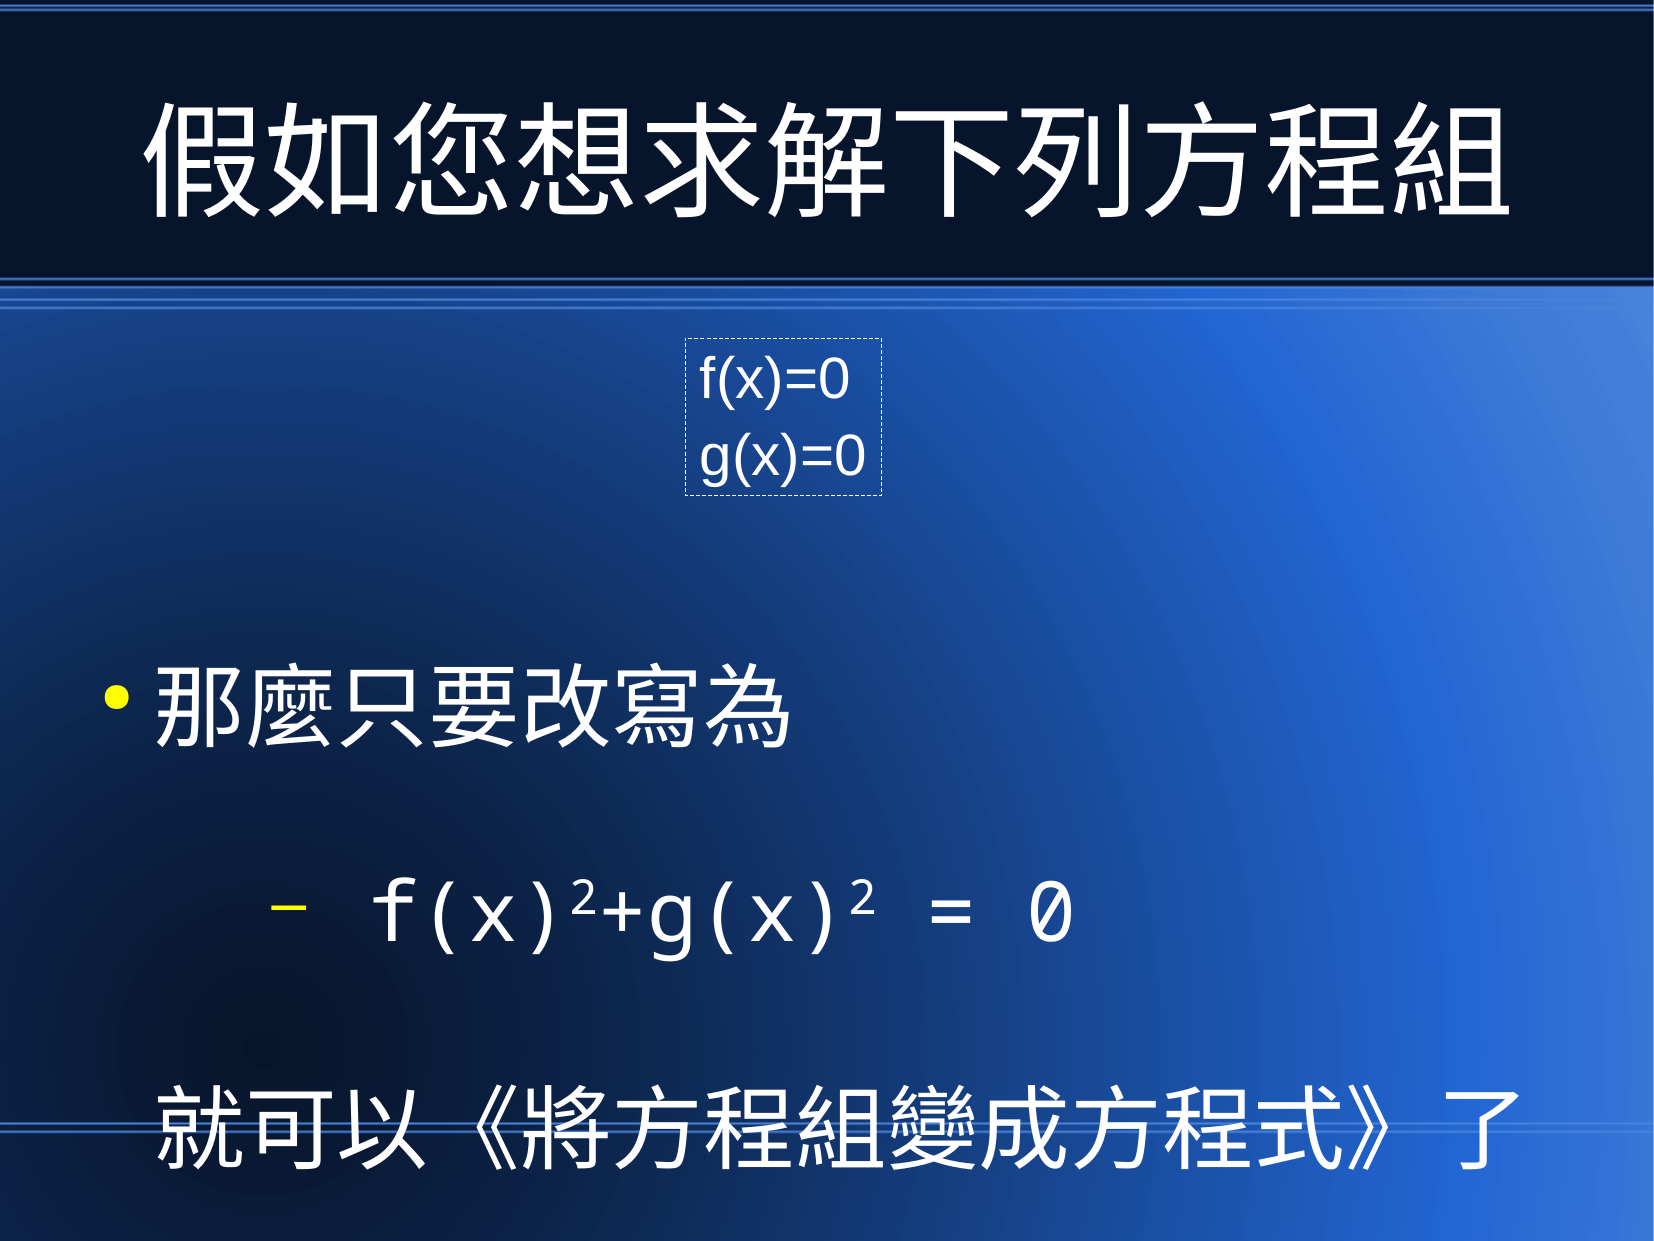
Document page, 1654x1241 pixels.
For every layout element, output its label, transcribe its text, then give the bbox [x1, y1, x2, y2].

list 那麼只要改寫為 f(x)2+g(x)2 = 0 就可以《將方程組變成方程式》了 [82, 566, 1571, 1241]
text_box f(x)=0 g(x)=0 [685, 338, 882, 495]
title 假如您想求解下列方程組 [82, 49, 1571, 257]
picture [0, 0, 1654, 1241]
